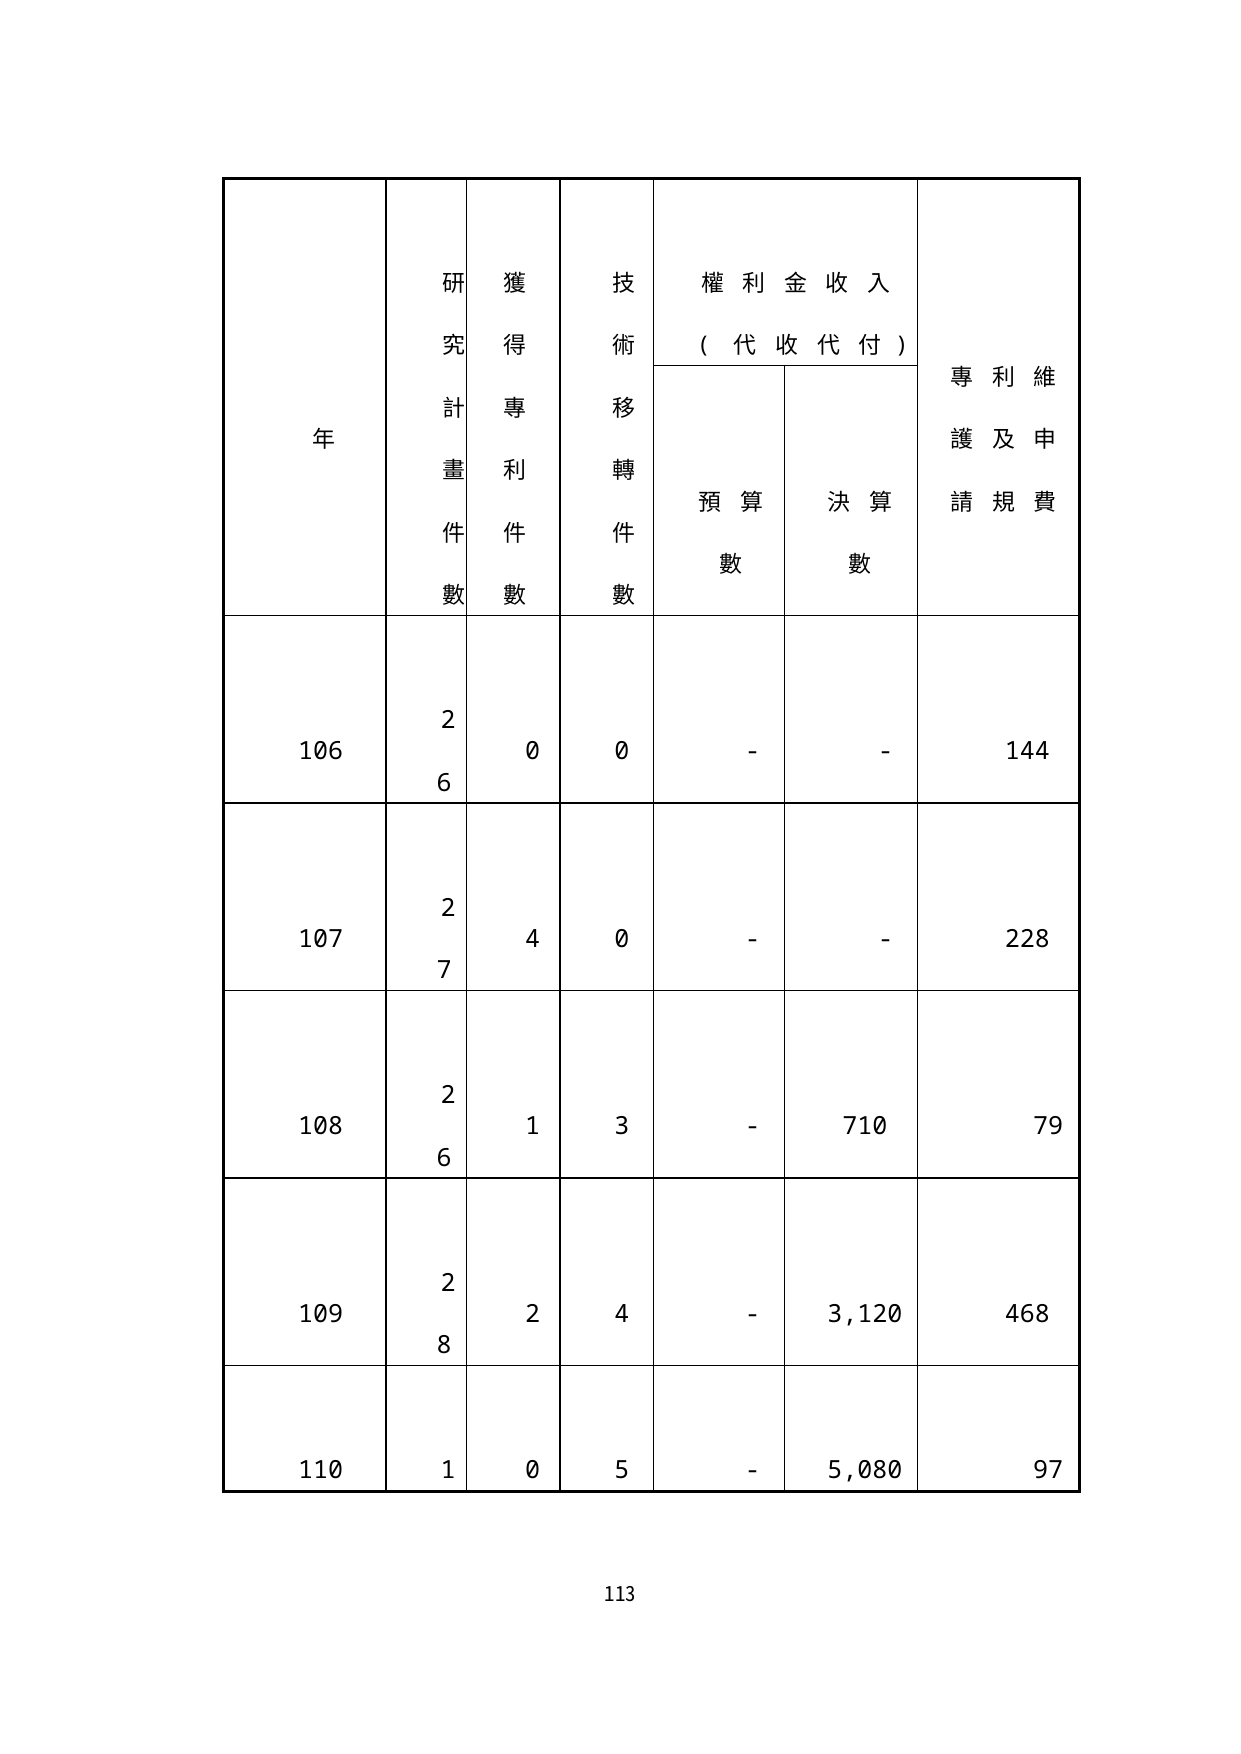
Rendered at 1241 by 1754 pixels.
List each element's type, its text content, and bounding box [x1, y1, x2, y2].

table_cell 228 [918, 804, 1078, 990]
table_cell - [654, 616, 784, 802]
table_cell 3 [561, 991, 653, 1177]
table_cell 4 [467, 804, 559, 990]
table_cell - [654, 991, 784, 1177]
table_header 權利金收入(代收代付) [654, 180, 917, 365]
table_cell 決算數 [785, 366, 917, 615]
table_cell 107 [225, 804, 385, 990]
table_cell 79 [918, 991, 1078, 1177]
table_cell 2 [467, 1179, 559, 1365]
table_header 年 [225, 180, 385, 615]
table_cell 1 [387, 1366, 466, 1490]
table_header 專利維護及申請規費 [918, 180, 1078, 615]
table_cell 28 [387, 1179, 466, 1365]
table_cell 0 [561, 804, 653, 990]
table_cell 144 [918, 616, 1078, 802]
table_cell 預算數 [654, 366, 784, 615]
table_cell - [654, 1366, 784, 1490]
table_cell 26 [387, 616, 466, 802]
table_cell 26 [387, 991, 466, 1177]
table_cell 109 [225, 1179, 385, 1365]
table_cell 0 [467, 616, 559, 802]
table_header 獲得專利件數 [467, 180, 559, 615]
table_cell - [785, 616, 917, 802]
table_cell - [654, 804, 784, 990]
table_cell 5 [561, 1366, 653, 1490]
table_cell 3,120 [785, 1179, 917, 1365]
table_cell 5,080 [785, 1366, 917, 1490]
table_cell 710 [785, 991, 917, 1177]
table_cell 108 [225, 991, 385, 1177]
table_cell 106 [225, 616, 385, 802]
table_cell 1 [467, 991, 559, 1177]
table_header 研究計畫件數 [387, 180, 466, 615]
table_cell 0 [561, 616, 653, 802]
table_cell - [785, 804, 917, 990]
table_cell 110 [225, 1366, 385, 1490]
table_cell 97 [918, 1366, 1078, 1490]
table_cell 0 [467, 1366, 559, 1490]
table_cell 468 [918, 1179, 1078, 1365]
table_header 技術移轉件數 [561, 180, 653, 615]
table_cell 27 [387, 804, 466, 990]
table_cell - [654, 1179, 784, 1365]
table_cell 4 [561, 1179, 653, 1365]
